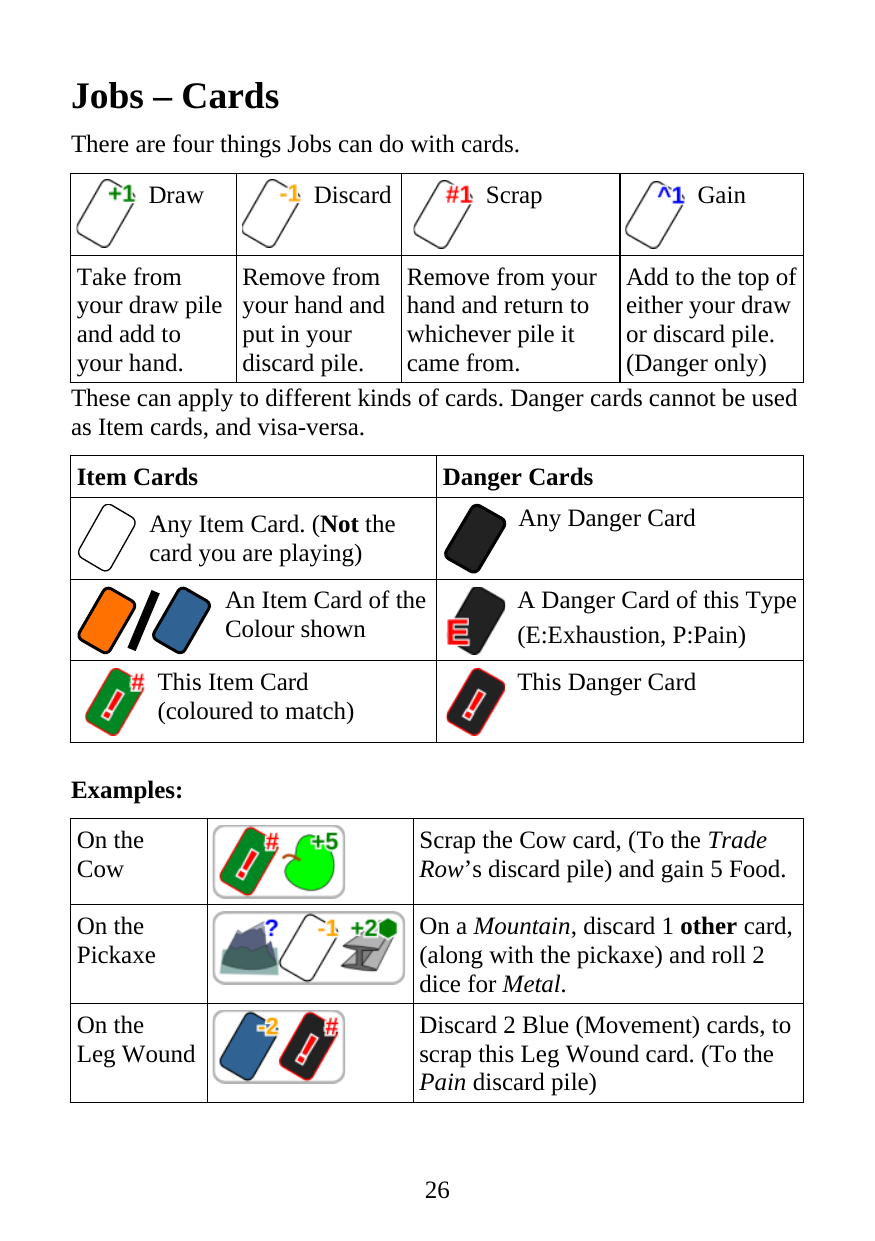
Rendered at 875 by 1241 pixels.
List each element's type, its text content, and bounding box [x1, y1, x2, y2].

table_cell Remove from your hand and put in your discard pile. [237, 256, 401, 382]
table_cell This Danger Card [437, 661, 803, 742]
picture [212, 1010, 346, 1084]
picture [242, 179, 302, 248]
table_cell On the Pickaxe [71, 905, 207, 1003]
table_cell On a Mountain, discard 1 other card, (along with the pickaxe) and roll 2 dice for Metal. [414, 905, 803, 1003]
table_cell This Item Card (coloured to match) [71, 661, 436, 742]
text Examples: [71, 775, 803, 803]
table_header On the Cow [71, 819, 207, 904]
table_cell A Danger Card of this Type (E:Exhaustion, P:Pain) [437, 580, 803, 660]
table_header Danger Cards [437, 456, 803, 497]
table_header Scrap [402, 174, 619, 255]
picture [76, 179, 137, 248]
table_header Scrap the Cow card, (To the Trade Row’s discard pile) and gain 5 Food. [414, 819, 803, 904]
picture [85, 668, 146, 736]
text There are four things Jobs can do with cards. [71, 129, 803, 158]
table_header Gain [621, 174, 803, 255]
text These can apply to different kinds of cards. Danger cards cannot be used as Item cards, and visa-versa. [71, 383, 803, 441]
table_header [208, 819, 413, 904]
table_header Item Cards [71, 456, 436, 497]
table_cell Remove from your hand and return to whichever pile it came from. [402, 256, 619, 382]
picture [212, 825, 346, 899]
picture [446, 668, 506, 736]
table_cell [208, 905, 413, 1003]
subtitle Jobs – Cards [71, 74, 803, 117]
picture [413, 180, 474, 249]
picture [625, 181, 686, 249]
picture [446, 587, 506, 655]
table_cell Any Danger Card [437, 498, 803, 578]
table_cell On the Leg Wound [71, 1004, 207, 1102]
table_cell An Item Card of the Colour shown [71, 580, 436, 660]
table_header Draw [71, 174, 236, 255]
picture [212, 911, 406, 985]
table_cell [208, 1004, 413, 1102]
table_cell Any Item Card. (Not the card you are playing) [71, 498, 436, 578]
table_cell Discard 2 Blue (Movement) cards, to scrap this Leg Wound card. (To the Pain discard pile) [414, 1004, 803, 1102]
table_cell Take from your draw pile and add to your hand. [71, 256, 236, 382]
table_header Discard [237, 174, 401, 255]
table_cell Add to the top of either your draw or discard pile. (Danger only) [621, 256, 803, 382]
